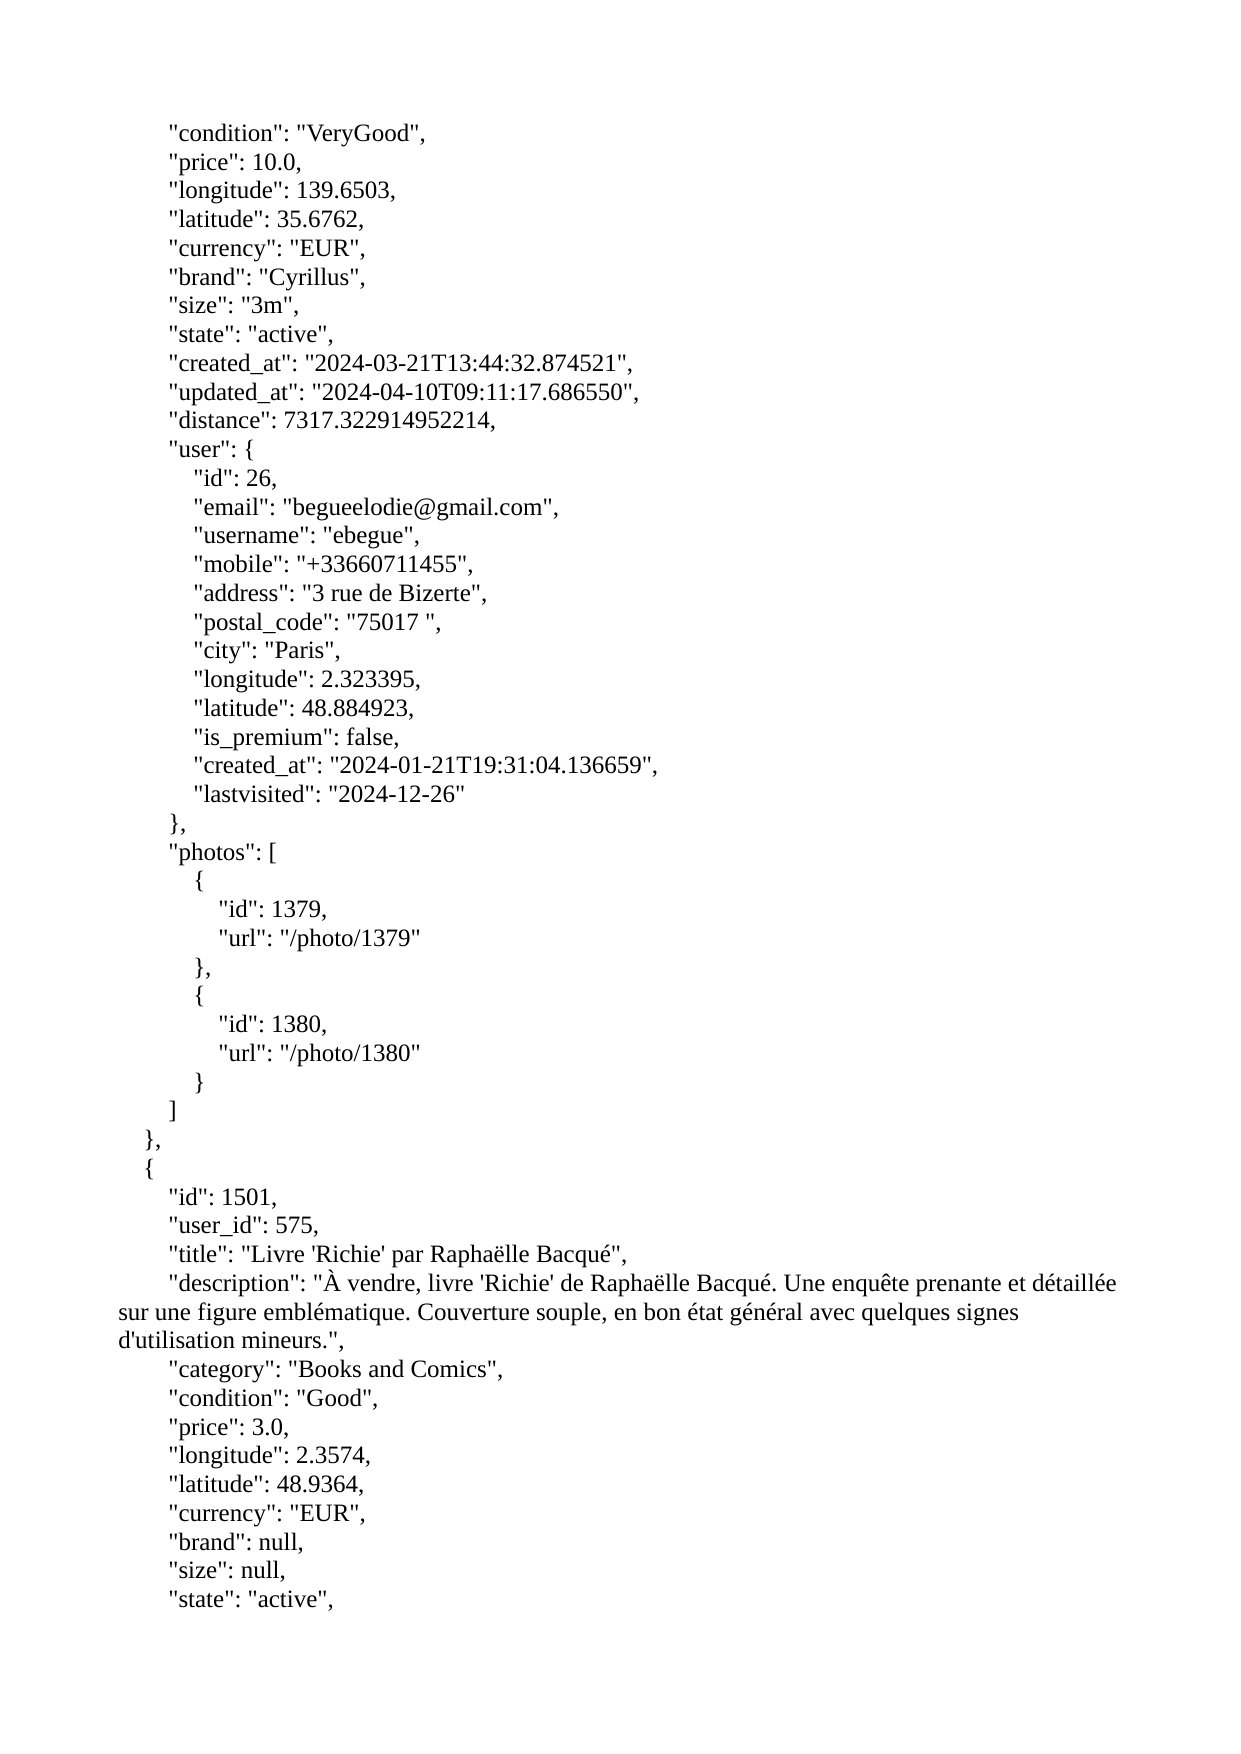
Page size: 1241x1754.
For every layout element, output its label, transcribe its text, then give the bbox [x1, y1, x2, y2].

text }, [118, 808, 1122, 837]
text "postal_code": "75017 ", [118, 607, 1122, 636]
text "url": "/photo/1379" [118, 923, 1122, 952]
text "updated_at": "2024-04-10T09:11:17.686550", [118, 377, 1122, 406]
text "email": "begueelodie@gmail.com", [118, 492, 1122, 521]
text }, [118, 952, 1122, 981]
text }, [118, 1124, 1122, 1153]
text "created_at": "2024-03-21T13:44:32.874521", [118, 348, 1122, 377]
text "currency": "EUR", [118, 1498, 1122, 1527]
text "longitude": 2.323395, [118, 664, 1122, 693]
text } [118, 1067, 1122, 1096]
text "state": "active", [118, 319, 1122, 348]
text "latitude": 48.9364, [118, 1469, 1122, 1498]
text "category": "Books and Comics", [118, 1354, 1122, 1383]
text "url": "/photo/1380" [118, 1038, 1122, 1067]
text "lastvisited": "2024-12-26" [118, 779, 1122, 808]
text "size": "3m", [118, 291, 1122, 319]
text "latitude": 48.884923, [118, 693, 1122, 722]
text "brand": null, [118, 1527, 1122, 1556]
text "longitude": 2.3574, [118, 1441, 1122, 1469]
text "longitude": 139.6503, [118, 176, 1122, 204]
text "id": 26, [118, 463, 1122, 492]
text { [118, 1153, 1122, 1182]
text "address": "3 rue de Bizerte", [118, 578, 1122, 607]
text "city": "Paris", [118, 636, 1122, 664]
text "user_id": 575, [118, 1211, 1122, 1239]
text "price": 3.0, [118, 1412, 1122, 1441]
text "photos": [ [118, 837, 1122, 866]
text "id": 1380, [118, 1009, 1122, 1038]
text "title": "Livre 'Richie' par Raphaëlle Bacqué", [118, 1239, 1122, 1268]
text "distance": 7317.322914952214, [118, 406, 1122, 434]
text "mobile": "+33660711455", [118, 549, 1122, 578]
text { [118, 981, 1122, 1009]
text "is_premium": false, [118, 722, 1122, 751]
text "id": 1379, [118, 894, 1122, 923]
text "brand": "Cyrillus", [118, 262, 1122, 291]
text ] [118, 1096, 1122, 1124]
text "size": null, [118, 1556, 1122, 1584]
text "latitude": 35.6762, [118, 204, 1122, 233]
text "id": 1501, [118, 1182, 1122, 1211]
text "state": "active", [118, 1584, 1122, 1613]
text "created_at": "2024-01-21T19:31:04.136659", [118, 751, 1122, 779]
text "condition": "Good", [118, 1383, 1122, 1412]
text "currency": "EUR", [118, 233, 1122, 262]
text "condition": "VeryGood", [118, 118, 1122, 147]
text "price": 10.0, [118, 147, 1122, 176]
text "username": "ebegue", [118, 521, 1122, 549]
text "description": "À vendre, livre 'Richie' de Raphaëlle Bacqué. Une enquête prenante et détaillée sur une figure emblématique. Couverture souple, en bon état général avec quelques signes d'utilisation mineurs.", [118, 1268, 1122, 1354]
text "user": { [118, 434, 1122, 463]
text { [118, 866, 1122, 894]
